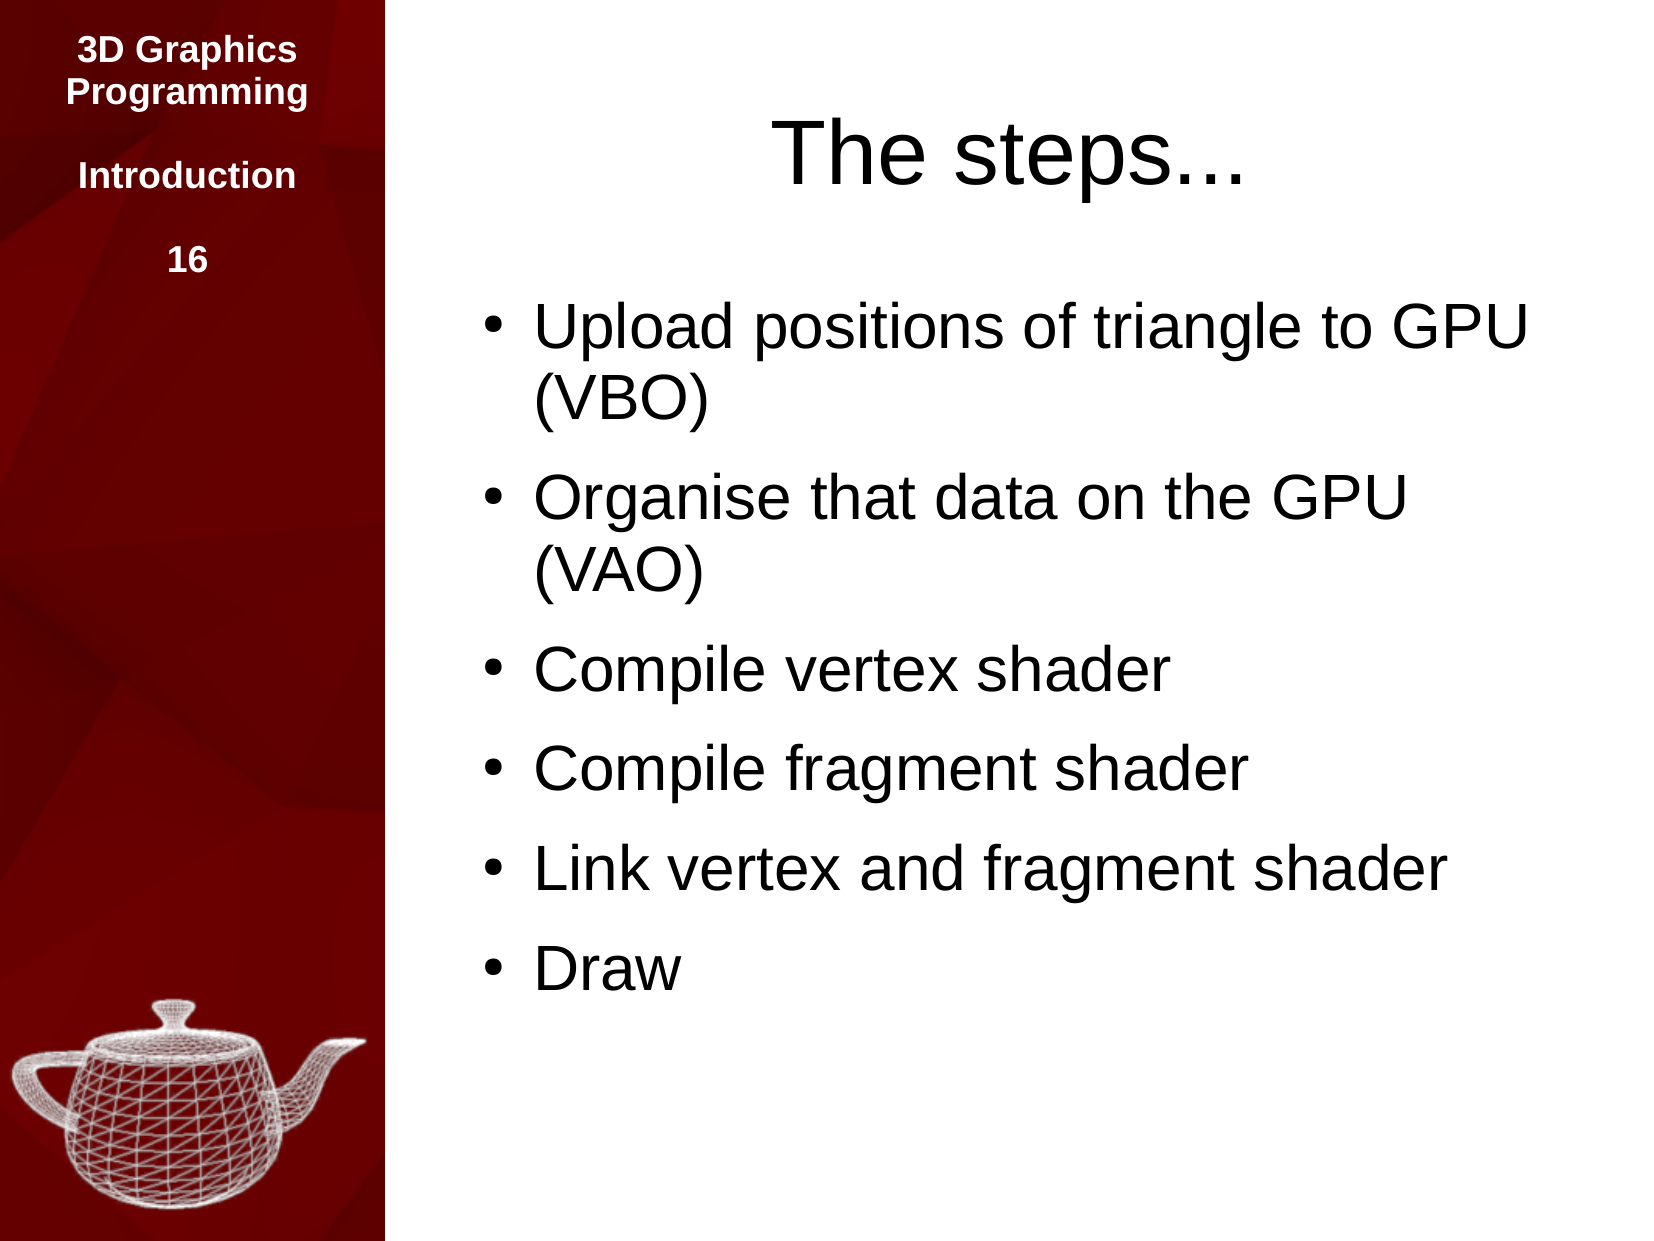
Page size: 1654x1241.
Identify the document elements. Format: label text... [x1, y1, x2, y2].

picture [0, 0, 385, 1241]
title The steps... [450, 49, 1571, 257]
list Upload positions of triangle to GPU (VBO) Organise that data on the GPU (VAO) Compile vertex shader Compile fragment shader Link vertex and fragment shader Draw [465, 290, 1571, 1010]
